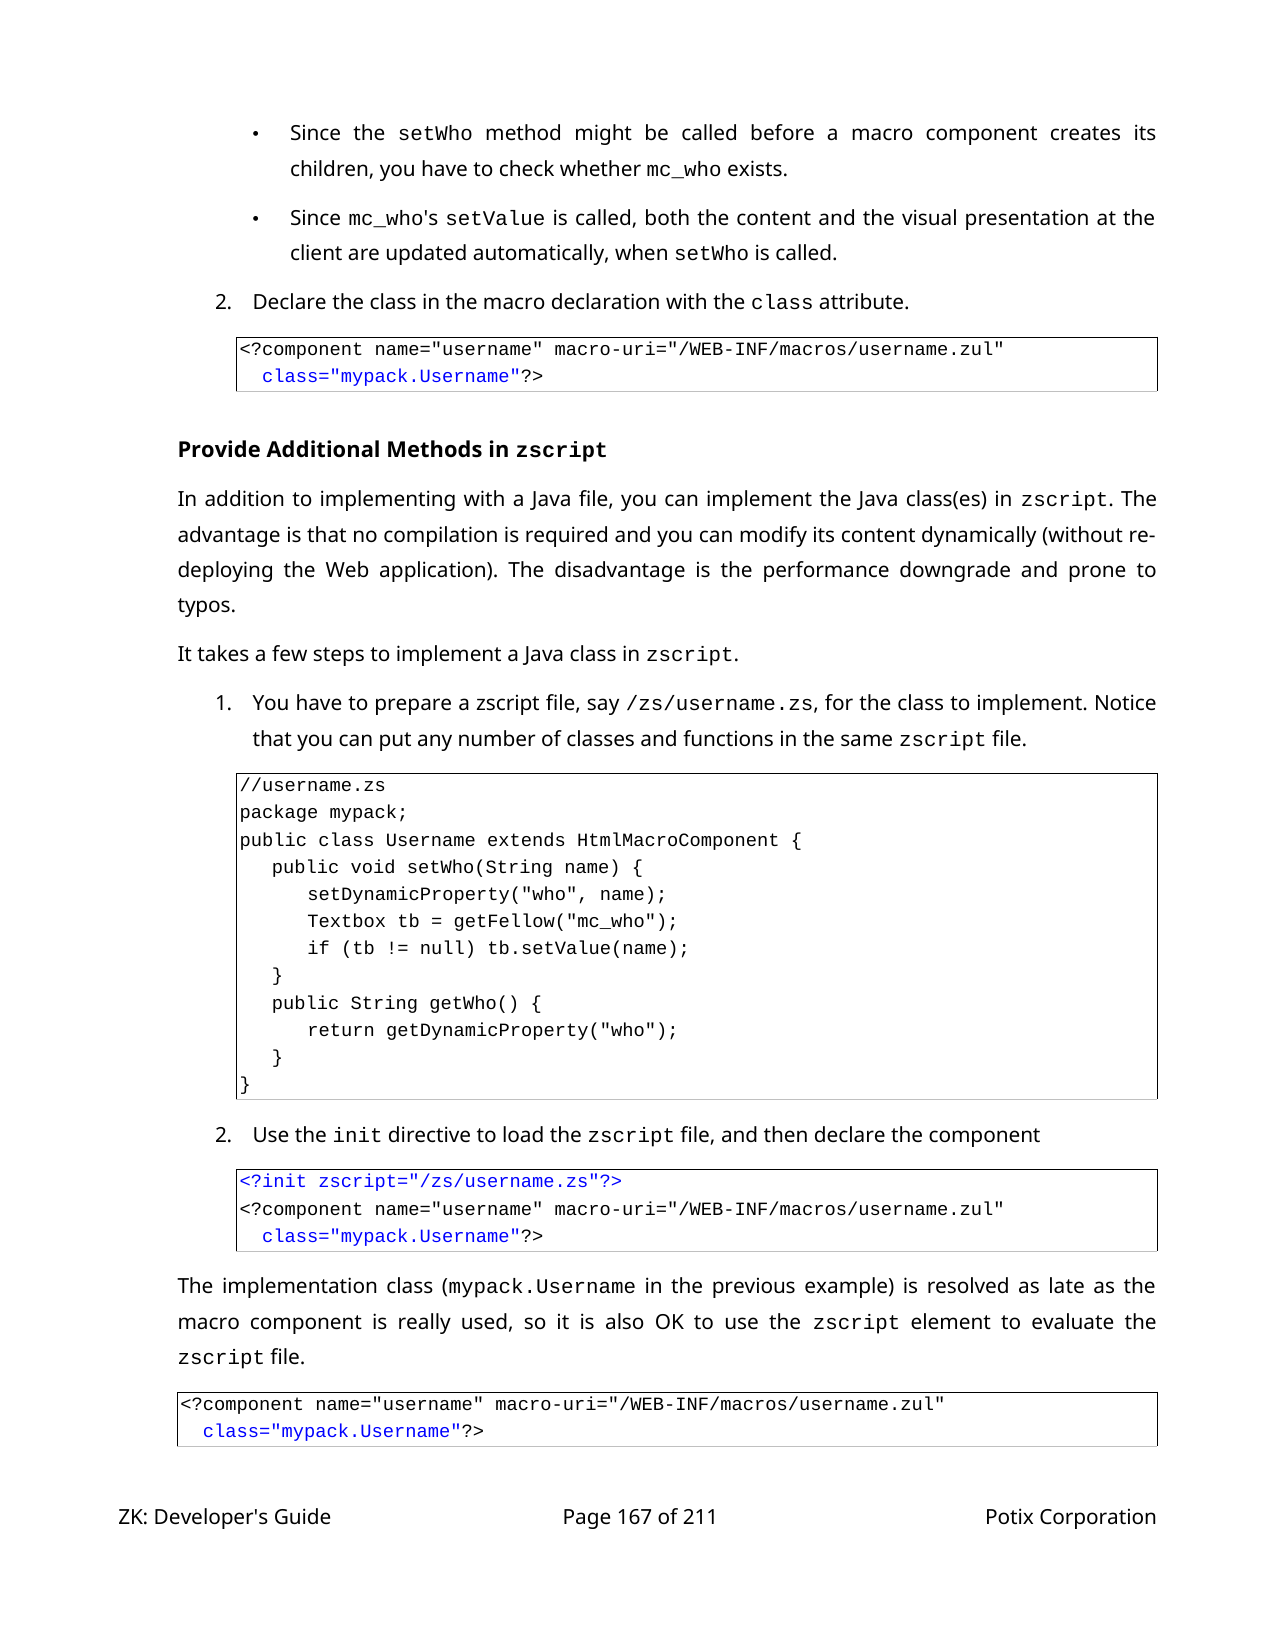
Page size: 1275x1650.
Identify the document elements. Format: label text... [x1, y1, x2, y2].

text if (tb != null) tb.setValue(name); [237, 936, 1157, 960]
list Use the init directive to load the zscript file, and then declare the component [215, 1120, 1157, 1148]
list You have to prepare a zscript file, say /zs/username.zs, for the class to implement. Notice that you can put any number of classes and functions in the same zscript file. [215, 688, 1157, 752]
text <?init zscript="/zs/username.zs"?> [237, 1170, 1157, 1193]
subtitle Provide Additional Methods in zscript [177, 434, 1157, 464]
text return getDynamicProperty("who"); [237, 1018, 1157, 1042]
text setDynamicProperty("who", name); [237, 882, 1157, 906]
text <?component name="username" macro-uri="/WEB-INF/macros/username.zul" [237, 1196, 1157, 1221]
text public void setWho(String name) { [237, 854, 1157, 879]
text //username.zs [237, 774, 1157, 797]
text public String getWho() { [237, 991, 1157, 1015]
text package mypack; [237, 800, 1157, 824]
text Textbox tb = getFellow("mc_who"); [237, 909, 1157, 933]
text class="mypack.Username"?> [237, 364, 1157, 391]
text <?component name="username" macro-uri="/WEB-INF/macros/username.zul" [237, 338, 1157, 361]
text class="mypack.Username"?> [178, 1419, 1157, 1446]
text The implementation class (mypack.Username in the previous example) is resolved as late as the macro component is really used, so it is also OK to use the zscript element to evaluate the zscript file. [177, 1271, 1157, 1371]
list Since the setWho method might be called before a macro component creates its children, you have to check whether mc_who exists. [252, 118, 1157, 182]
text public class Username extends HtmlMacroComponent { [237, 827, 1157, 852]
text } [237, 1072, 1157, 1099]
list Since mc_who's setValue is called, both the content and the visual presentation at the client are updated automatically, when setWho is called. [252, 203, 1157, 267]
text In addition to implementing with a Java file, you can implement the Java class(es) in zscript. The advantage is that no compilation is required and you can modify its content dynamically (without re-deploying the Web application). The disadvantage is the performance downgrade and prone to typos. [177, 484, 1157, 618]
text class="mypack.Username"?> [237, 1223, 1157, 1251]
text } [237, 963, 1157, 988]
text } [237, 1045, 1157, 1069]
text It takes a few steps to implement a Java class in zscript. [177, 639, 1157, 668]
text <?component name="username" macro-uri="/WEB-INF/macros/username.zul" [178, 1393, 1157, 1416]
list Declare the class in the macro declaration with the class attribute. [215, 287, 1157, 316]
